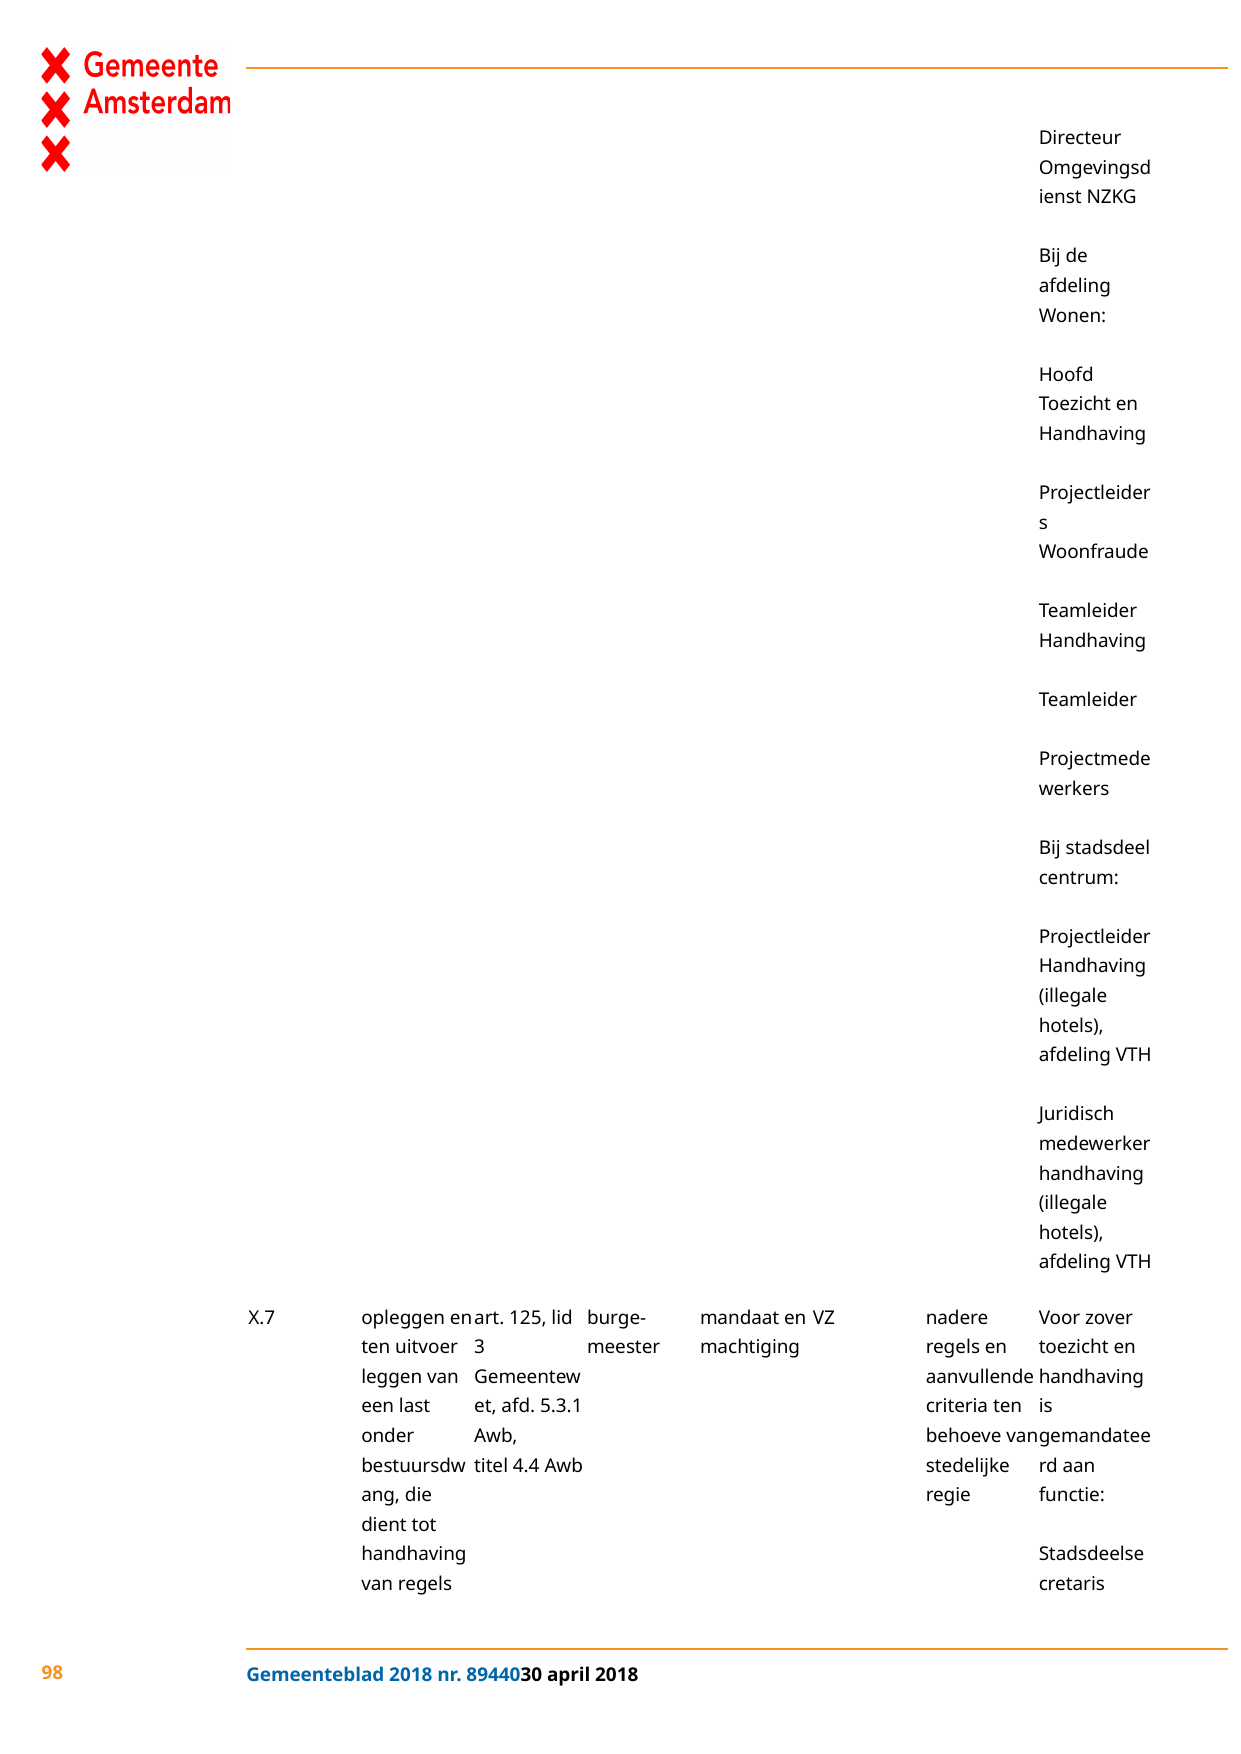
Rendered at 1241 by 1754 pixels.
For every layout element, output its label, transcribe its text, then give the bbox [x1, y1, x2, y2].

table_cell burge-meester [587, 1274, 700, 1596]
table_cell Voor zover toezicht en handhaving is gemandateerd aan functie: Stadsdeelsecretaris [1039, 1274, 1152, 1596]
table_cell [361, 95, 474, 1274]
table_cell [700, 95, 813, 1274]
table_cell [587, 95, 700, 1274]
table_cell nadere regels en aanvullende criteria ten behoeve van stedelijke regie [926, 1274, 1038, 1596]
table_cell opleggen en ten uitvoer leggen van een last onder bestuursdwang, die dient tot handhaving van regels [361, 1274, 474, 1596]
picture [41, 47, 231, 172]
table_cell art. 125, lid 3 Gemeentewet, afd. 5.3.1 Awb, titel 4.4 Awb [474, 1274, 587, 1596]
table_cell [926, 95, 1038, 1274]
table_cell [813, 95, 926, 1274]
table_cell VZ [813, 1274, 926, 1596]
table_cell [474, 95, 587, 1274]
table_cell X.7 [248, 1274, 361, 1596]
table_cell [248, 95, 361, 1274]
table_cell mandaat en machtiging [700, 1274, 813, 1596]
table_cell Directeur Omgevingsdienst NZKG Bij de afdeling Wonen: Hoofd Toezicht en Handhaving Projectleiders Woonfraude Teamleider Handhaving Teamleider Projectmedewerkers Bij stadsdeel centrum: Projectleider Handhaving (illegale hotels), afdeling VTH Juridisch medewerker handhaving (illegale hotels), afdeling VTH [1039, 95, 1152, 1274]
